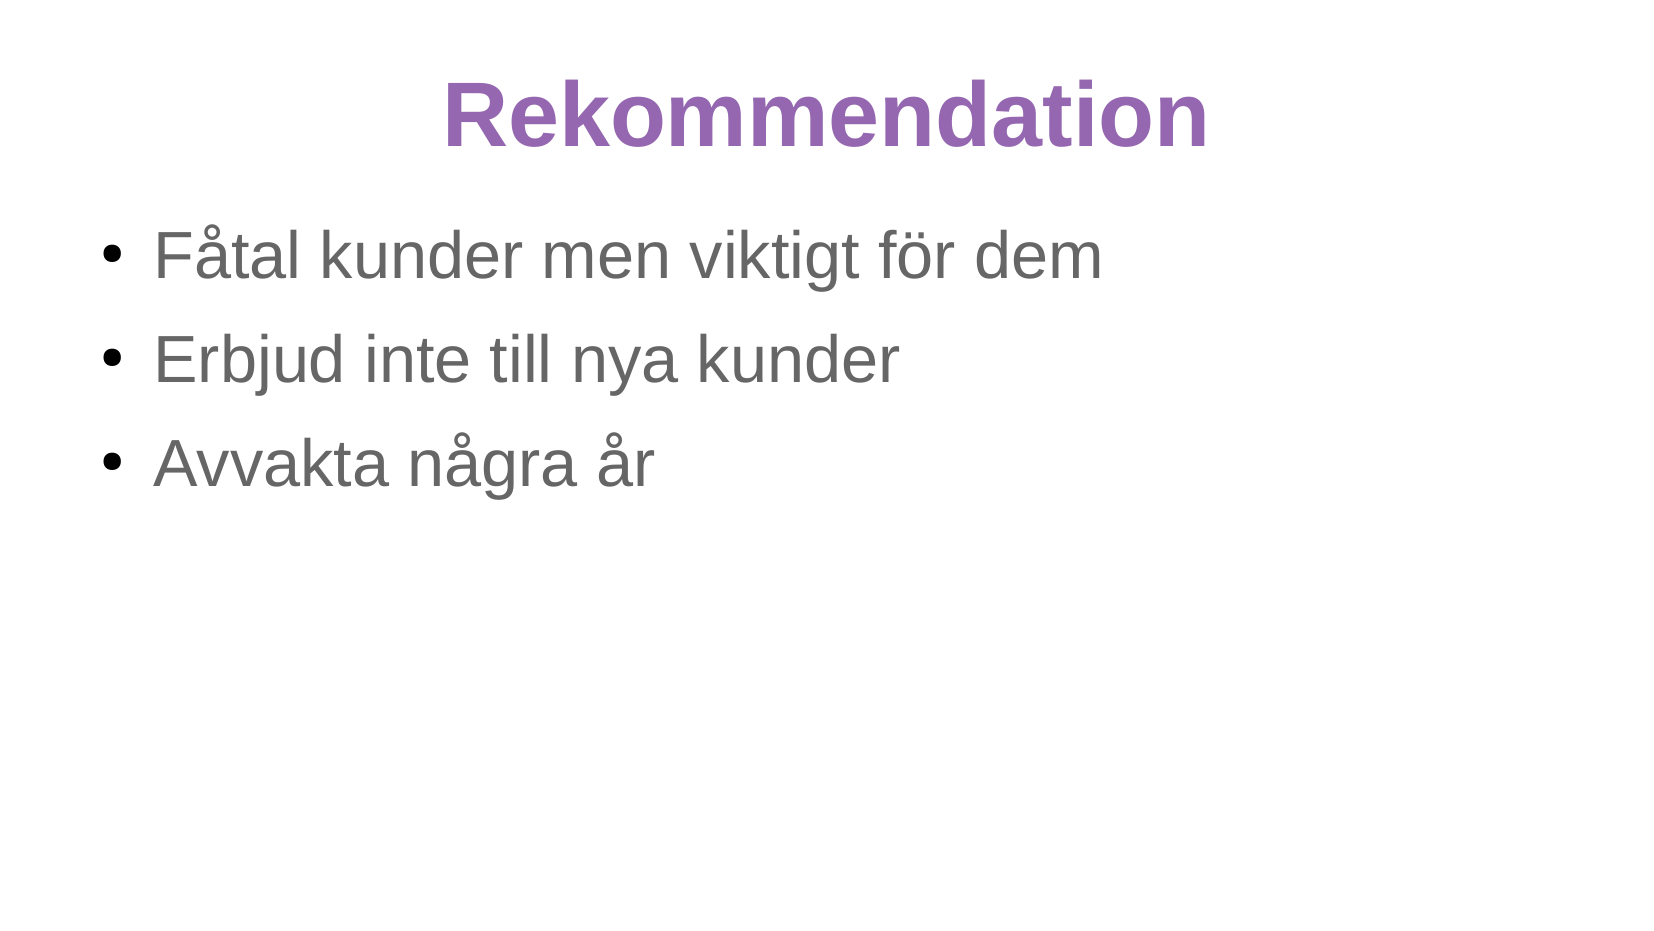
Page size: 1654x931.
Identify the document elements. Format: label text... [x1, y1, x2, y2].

list Fåtal kunder men viktigt för dem Erbjud inte till nya kunder Avvakta några år [82, 217, 1571, 758]
title Rekommendation [82, 37, 1571, 193]
